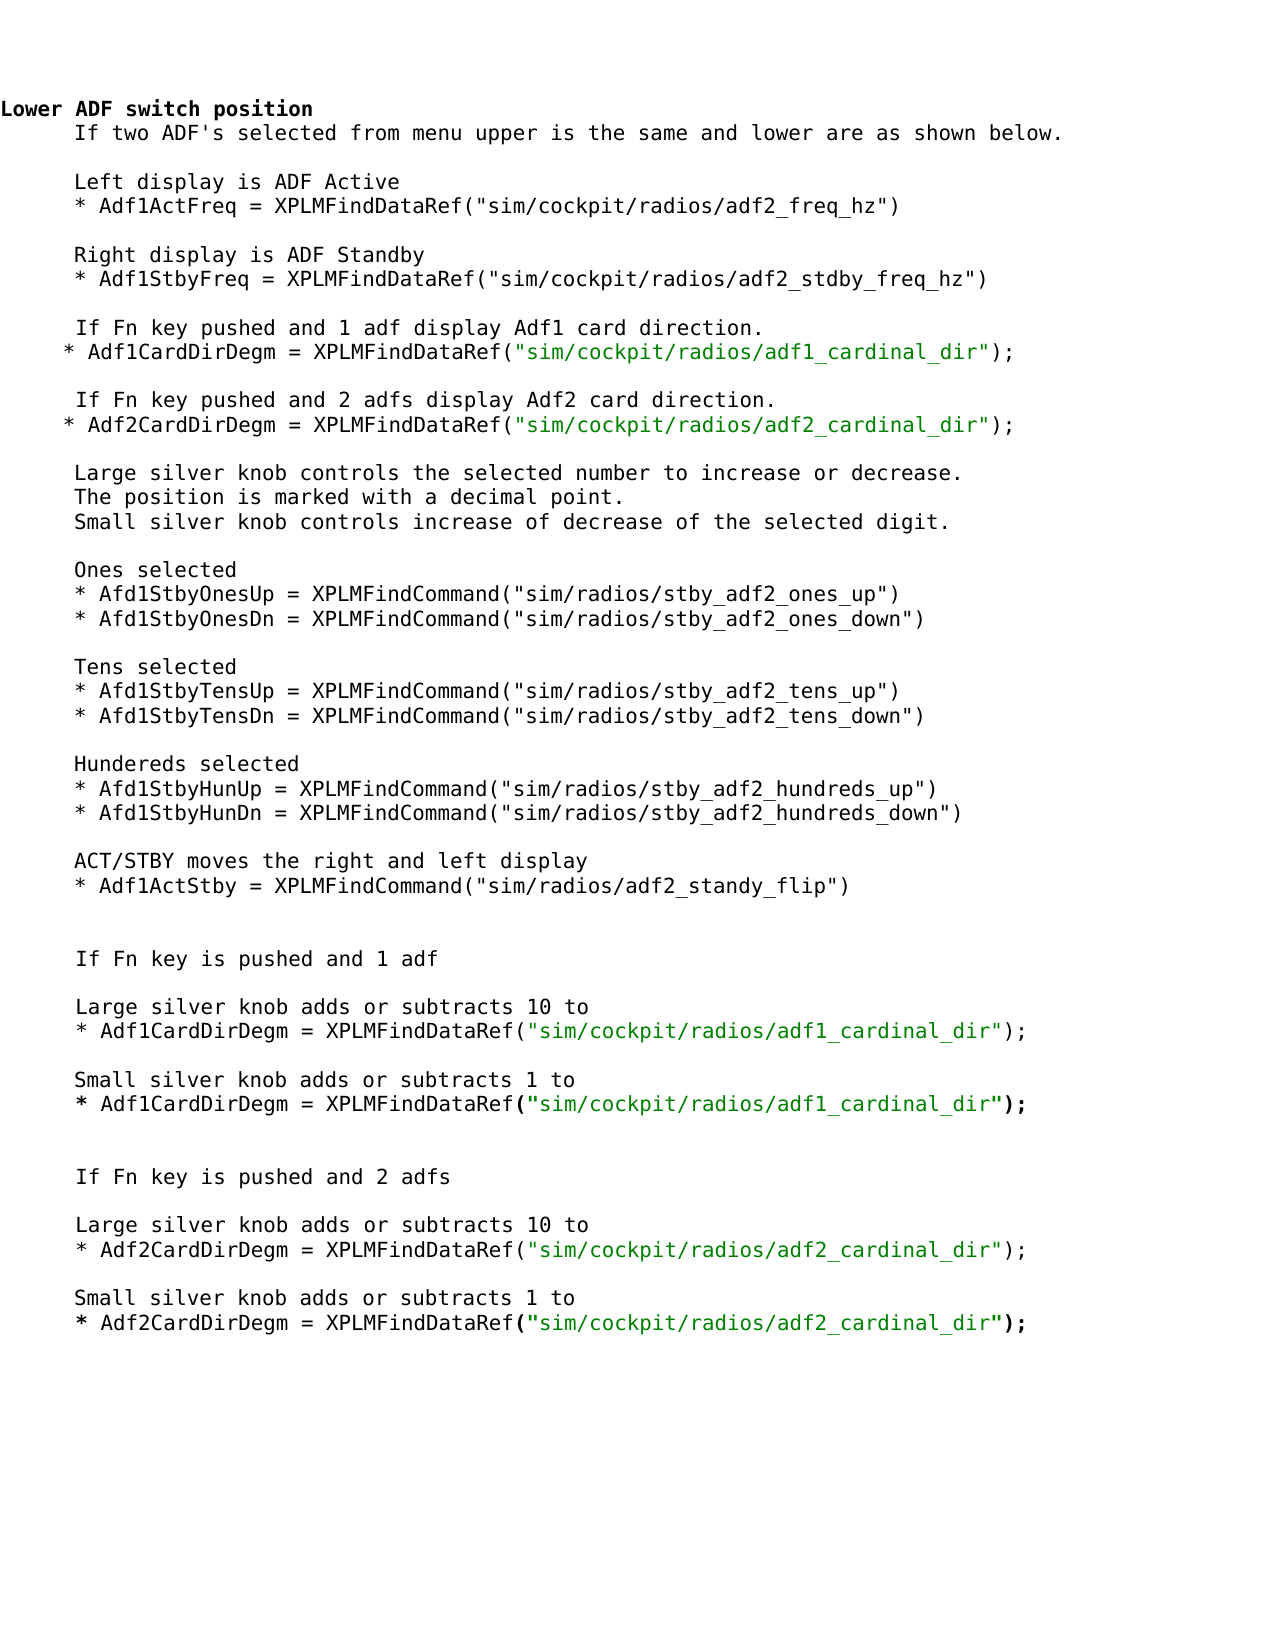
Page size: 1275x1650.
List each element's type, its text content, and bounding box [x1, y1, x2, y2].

text If two ADF's selected from menu upper is the same and lower are as shown below. [0, 121, 1275, 146]
text The position is marked with a decimal point. [0, 485, 1275, 510]
text If Fn key pushed and 1 adf display Adf1 card direction. [0, 316, 1275, 340]
text * Adf1ActStby = XPLMFindCommand("sim/radios/adf2_standy_flip") [0, 874, 1275, 898]
text * Afd1StbyHunDn = XPLMFindCommand("sim/radios/stby_adf2_hundreds_down") [0, 801, 1275, 825]
text * Afd1StbyOnesUp = XPLMFindCommand("sim/radios/stby_adf2_ones_up") [0, 582, 1275, 607]
text * Adf2CardDirDegm = XPLMFindDataRef("sim/cockpit/radios/adf2_cardinal_dir"); [0, 1238, 1275, 1262]
text Large silver knob controls the selected number to increase or decrease. [0, 461, 1275, 485]
text * Afd1StbyTensUp = XPLMFindCommand("sim/radios/stby_adf2_tens_up") [0, 679, 1275, 704]
text Left display is ADF Active [0, 170, 1275, 194]
text * Adf1CardDirDegm = XPLMFindDataRef("sim/cockpit/radios/adf1_cardinal_dir"); [0, 340, 1275, 364]
text If Fn key pushed and 2 adfs display Adf2 card direction. [0, 388, 1275, 413]
text Large silver knob adds or subtracts 10 to [0, 995, 1275, 1019]
text If Fn key is pushed and 2 adfs [0, 1165, 1275, 1189]
text * Afd1StbyOnesDn = XPLMFindCommand("sim/radios/stby_adf2_ones_down") [0, 607, 1275, 631]
text Small silver knob adds or subtracts 1 to [0, 1068, 1275, 1092]
text * Adf1StbyFreq = XPLMFindDataRef("sim/cockpit/radios/adf2_stdby_freq_hz") [0, 267, 1275, 291]
text Right display is ADF Standby [0, 243, 1275, 267]
text * Adf1CardDirDegm = XPLMFindDataRef("sim/cockpit/radios/adf1_cardinal_dir"); [0, 1019, 1275, 1044]
text * Adf2CardDirDegm = XPLMFindDataRef("sim/cockpit/radios/adf2_cardinal_dir"); [0, 413, 1275, 437]
text Ones selected [0, 558, 1275, 582]
text * Adf2CardDirDegm = XPLMFindDataRef("sim/cockpit/radios/adf2_cardinal_dir"); [0, 1311, 1275, 1335]
text Hundereds selected [0, 752, 1275, 777]
text * Adf1ActFreq = XPLMFindDataRef("sim/cockpit/radios/adf2_freq_hz") [0, 194, 1275, 218]
text Tens selected [0, 655, 1275, 679]
text Large silver knob adds or subtracts 10 to [0, 1213, 1275, 1238]
text Lower ADF switch position [0, 97, 1275, 121]
text * Afd1StbyHunUp = XPLMFindCommand("sim/radios/stby_adf2_hundreds_up") [0, 777, 1275, 801]
text Small silver knob controls increase of decrease of the selected digit. [0, 510, 1275, 534]
text If Fn key is pushed and 1 adf [0, 947, 1275, 971]
text ACT/STBY moves the right and left display [0, 849, 1275, 874]
text Small silver knob adds or subtracts 1 to [0, 1286, 1275, 1311]
text * Adf1CardDirDegm = XPLMFindDataRef("sim/cockpit/radios/adf1_cardinal_dir"); [0, 1092, 1275, 1116]
text * Afd1StbyTensDn = XPLMFindCommand("sim/radios/stby_adf2_tens_down") [0, 704, 1275, 728]
